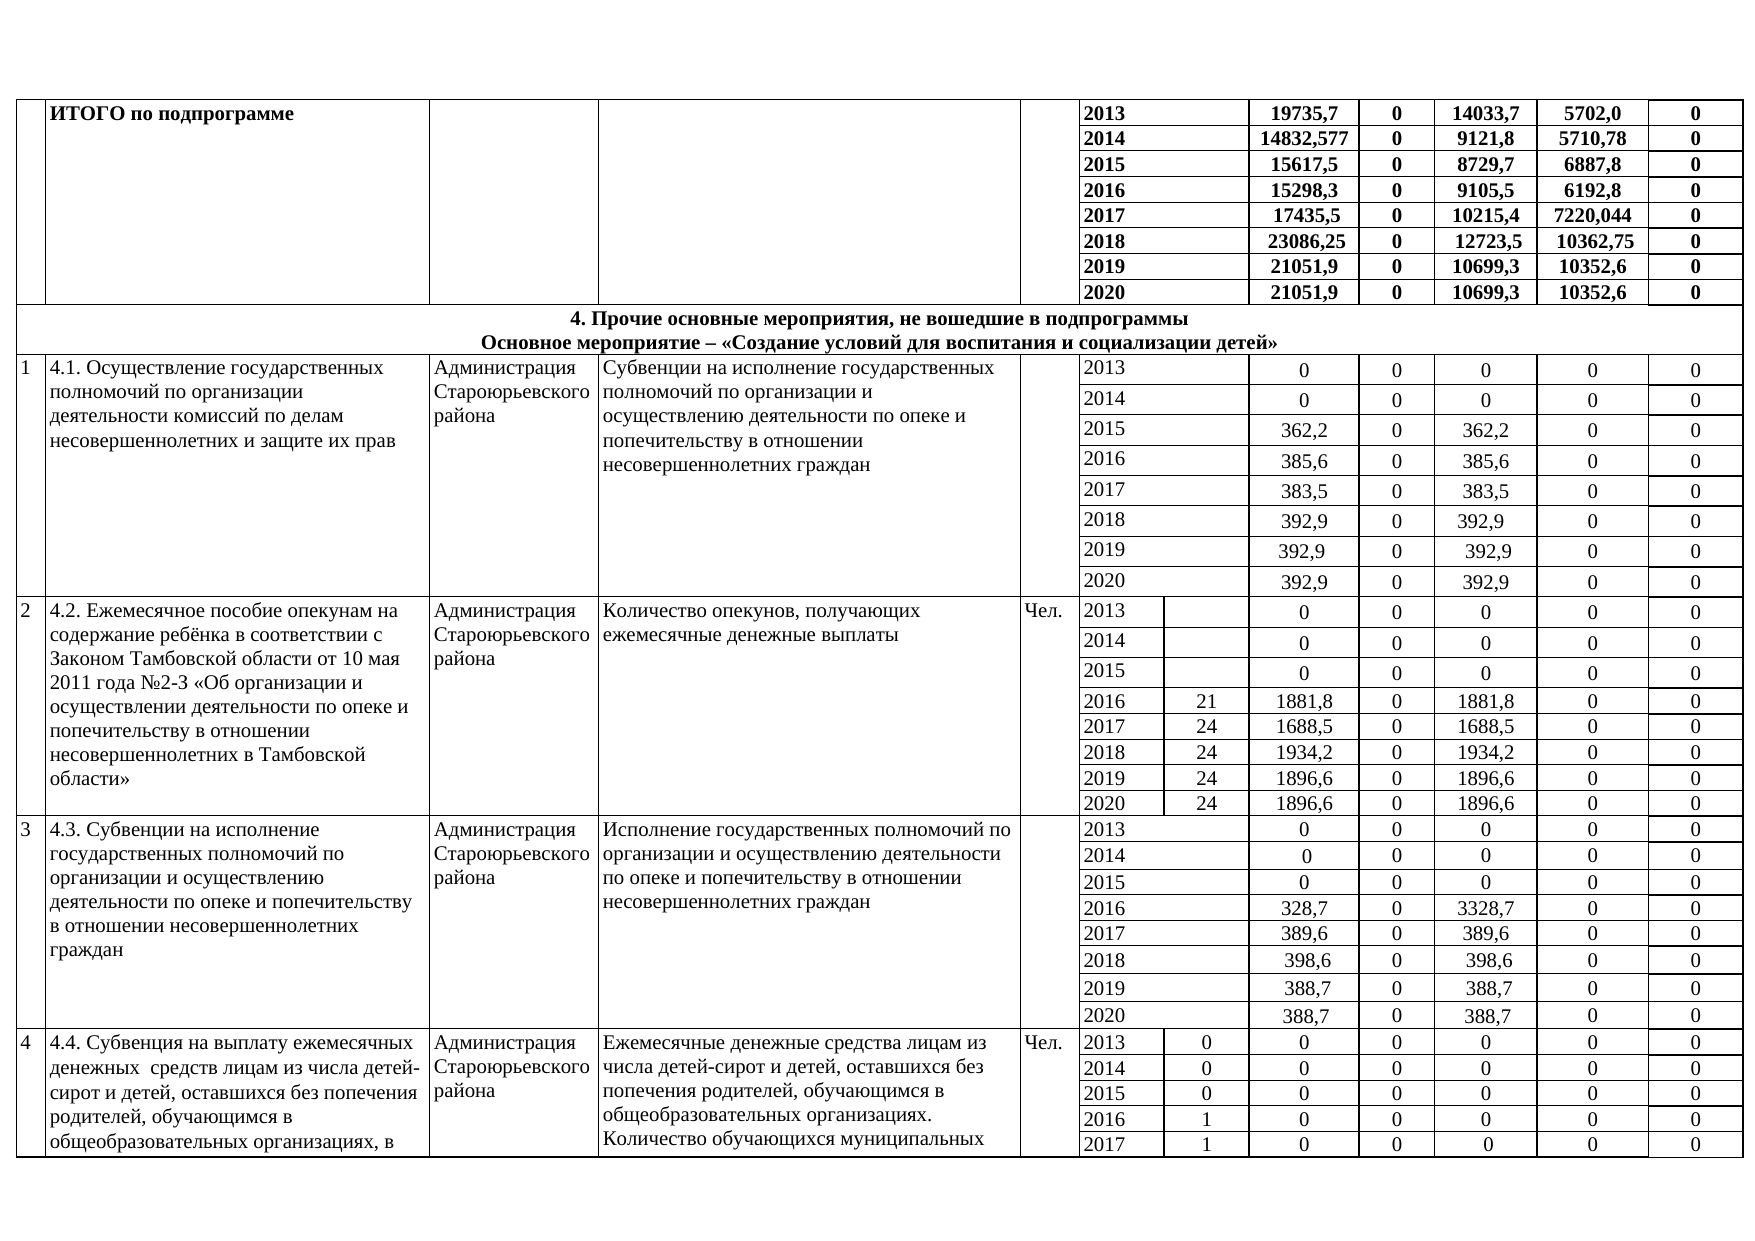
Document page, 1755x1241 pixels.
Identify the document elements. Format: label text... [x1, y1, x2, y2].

table_cell 4.4. Субвенция на выплату ежемесячных денежных средств лицам из числа детей-сирот и детей, оставшихся без попечения родителей, обучающимся в общеобразовательных организациях, в [46, 1029, 429, 1156]
table_cell [17, 100, 45, 304]
table_cell 1 [1165, 1106, 1248, 1131]
table_cell 0 [1538, 567, 1648, 596]
table_cell 0 [1250, 597, 1358, 627]
table_cell 0 [1360, 537, 1434, 566]
table_cell 0 [1250, 1106, 1358, 1131]
table_cell 0 [1360, 100, 1434, 125]
table_cell 5702,0 [1538, 100, 1648, 125]
table_cell 0 [1649, 1132, 1742, 1156]
table_cell 0 [1649, 870, 1742, 894]
table_cell 362,2 [1250, 415, 1358, 445]
table_cell 0 [1360, 740, 1434, 764]
table_cell 0 [1250, 1132, 1358, 1156]
table_cell [1744, 253, 1754, 278]
table_cell 0 [1250, 385, 1358, 414]
table_cell [1021, 355, 1079, 596]
table_cell 0 [1649, 689, 1742, 713]
table_cell 0 [1744, 1080, 1754, 1105]
table_cell [1744, 202, 1754, 227]
table_cell Субвенции на исполнение государственных полномочий по организации и осуществлению деятельности по опеке и попечительству в отношении несовершеннолетних граждан [599, 355, 1020, 596]
table_cell 2014 [1080, 628, 1163, 657]
table_cell 10215,4 [1435, 203, 1536, 227]
table_cell [1165, 597, 1248, 627]
table_cell [1744, 176, 1754, 202]
table_cell 0 [1360, 765, 1434, 790]
table_cell 0 [1538, 740, 1648, 764]
table_cell 398,6 [1435, 946, 1536, 973]
table_cell 392,9 [1435, 506, 1536, 536]
table_cell 0 [1435, 1029, 1536, 1054]
table_cell 383,5 [1250, 476, 1358, 505]
table_cell ИТОГО по подпрограмме [46, 100, 429, 304]
table_cell 9121,8 [1435, 126, 1536, 150]
table_cell [1744, 536, 1754, 566]
table_cell 0 [1435, 816, 1536, 841]
table_cell 0 [1250, 1081, 1358, 1105]
table_cell 389,6 [1250, 921, 1358, 945]
table_cell 2018 [1080, 506, 1248, 536]
table_cell [1744, 945, 1754, 973]
table_cell 0 [1744, 1105, 1754, 1131]
table_cell 2014 [1080, 126, 1248, 150]
table_cell 0 [1360, 688, 1434, 713]
table_cell 4.3. Субвенции на исполнение государственных полномочий по организации и осуществлению деятельности по опеке и попечительству в отношении несовершеннолетних граждан [46, 816, 429, 1028]
table_cell 0 [1649, 126, 1742, 150]
table_cell 1881,8 [1250, 688, 1358, 713]
table_cell 0 [1744, 713, 1754, 738]
table_cell 0 [1649, 477, 1742, 505]
table_cell 0 [1649, 715, 1742, 738]
table_cell 4 [17, 1029, 45, 1156]
table_cell 1934,2 [1435, 740, 1536, 764]
table_cell 0 [1538, 1132, 1648, 1156]
table_cell 328,7 [1250, 895, 1358, 920]
table_cell 0 [1649, 658, 1742, 687]
table_cell 2018 [1080, 946, 1248, 973]
table_cell 0 [1649, 1107, 1742, 1131]
table_cell 2016 [1080, 895, 1248, 920]
table_cell 0 [1744, 627, 1754, 657]
table_cell 8729,7 [1435, 151, 1536, 176]
table_cell 0 [1649, 203, 1742, 227]
table_cell 0 [1360, 1002, 1434, 1028]
table_cell 0 [1360, 870, 1434, 894]
table_cell 2017 [1080, 203, 1248, 227]
table_cell 0 [1360, 921, 1434, 945]
table_cell 0 [1360, 446, 1434, 475]
table_cell 2015 [1080, 870, 1248, 894]
table_cell 0 [1165, 1055, 1248, 1079]
table_cell 0 [1744, 1028, 1754, 1054]
table_cell 0 [1435, 1106, 1536, 1131]
table_cell 0 [1250, 355, 1358, 384]
table_cell 1881,8 [1435, 688, 1536, 713]
table_cell 1 [17, 355, 45, 596]
table_cell 0 [1538, 1029, 1648, 1054]
table_cell 0 [1435, 597, 1536, 627]
table_cell 10352,6 [1538, 254, 1648, 278]
table_cell 0 [1250, 628, 1358, 657]
table_cell 385,6 [1435, 446, 1536, 475]
table_cell [1744, 279, 1754, 304]
table_cell 24 [1165, 765, 1248, 790]
table_cell [1744, 505, 1754, 536]
table_cell 2018 [1080, 228, 1248, 253]
table_cell [1744, 99, 1754, 125]
table_cell 0 [1744, 1131, 1754, 1156]
table_cell 24 [1165, 714, 1248, 738]
table_cell 7220,044 [1538, 203, 1648, 227]
table_cell 0 [1744, 657, 1754, 687]
table_cell 0 [1360, 567, 1434, 596]
table_cell 362,2 [1435, 415, 1536, 445]
table_cell 0 [1250, 816, 1358, 841]
table_cell [1744, 973, 1754, 1001]
table_cell 0 [1538, 537, 1648, 566]
table_cell 0 [1250, 1055, 1358, 1079]
table_cell 0 [1744, 1054, 1754, 1079]
table_cell 2019 [1080, 974, 1248, 1001]
table_cell 2020 [1080, 1002, 1248, 1028]
table_cell 0 [1538, 688, 1648, 713]
table_cell 0 [1649, 628, 1742, 657]
table_cell 5710,78 [1538, 126, 1648, 150]
table_cell 0 [1538, 355, 1648, 384]
table_cell [1744, 841, 1754, 868]
table_cell 10699,3 [1435, 254, 1536, 278]
table_cell 2017 [1080, 714, 1163, 738]
table_cell 0 [1538, 597, 1648, 627]
table_cell [1744, 1001, 1754, 1028]
table_cell 0 [1435, 658, 1536, 687]
table_cell [1744, 894, 1754, 920]
table_cell [1744, 445, 1754, 475]
table_cell 2014 [1080, 842, 1248, 868]
table_cell 0 [1360, 1132, 1434, 1156]
table_cell 0 [1360, 974, 1434, 1001]
table_cell 0 [1435, 628, 1536, 657]
table_cell Администрация Староюрьевского района [430, 597, 598, 815]
table_cell 0 [1649, 947, 1742, 973]
table_cell 0 [1360, 126, 1434, 150]
table_cell 21051,9 [1250, 280, 1358, 304]
table_cell 15298,3 [1250, 177, 1358, 202]
table_cell [1744, 414, 1754, 445]
table_cell 392,9 [1250, 537, 1358, 566]
table_cell 2019 [1080, 537, 1248, 566]
table_cell 2020 [1080, 280, 1248, 304]
table_cell 0 [1538, 506, 1648, 536]
table_cell 23086,25 [1250, 228, 1358, 253]
table_cell 0 [1360, 355, 1434, 384]
table_cell 0 [1360, 177, 1434, 202]
table_cell 2016 [1080, 688, 1163, 713]
table_cell 0 [1649, 255, 1742, 278]
table_cell 0 [1360, 628, 1434, 657]
table_cell Администрация Староюрьевского района [430, 355, 598, 596]
table_cell 2020 [1080, 791, 1163, 815]
table_cell 0 [1649, 507, 1742, 536]
table_cell 24 [1165, 791, 1248, 815]
table_cell 0 [1360, 254, 1434, 278]
table_cell 385,6 [1250, 446, 1358, 475]
table_cell 6887,8 [1538, 151, 1648, 176]
table_cell 383,5 [1435, 476, 1536, 505]
table_cell 1896,6 [1435, 765, 1536, 790]
table_cell 0 [1649, 386, 1742, 414]
table_cell 0 [1649, 416, 1742, 445]
table_cell [430, 100, 598, 304]
table_cell 389,6 [1435, 921, 1536, 945]
table_cell 9105,5 [1435, 177, 1536, 202]
table_cell 0 [1360, 1029, 1434, 1054]
table_cell 2013 [1080, 355, 1248, 384]
table_cell 0 [1360, 946, 1434, 973]
table_cell 2015 [1080, 1081, 1163, 1105]
table_cell 0 [1649, 740, 1742, 764]
table_cell 2015 [1080, 415, 1248, 445]
table_cell 0 [1165, 1081, 1248, 1105]
table_cell 0 [1649, 568, 1742, 596]
table_cell 0 [1649, 921, 1742, 945]
table_cell [1744, 354, 1754, 384]
table_cell 0 [1538, 974, 1648, 1001]
table_cell [1744, 566, 1754, 596]
table_cell 2017 [1080, 476, 1248, 505]
table_cell 0 [1360, 385, 1434, 414]
table_cell 0 [1360, 415, 1434, 445]
table_cell [1021, 816, 1079, 1028]
table_cell 0 [1538, 1106, 1648, 1131]
table_cell 2013 [1080, 100, 1248, 125]
table_cell 0 [1649, 1081, 1742, 1105]
table_cell 1934,2 [1250, 740, 1358, 764]
table_cell 4. Прочие основные мероприятия, не вошедшие в подпрограммы Основное мероприятие – «Создание условий для воспитания и социализации детей» [17, 305, 1742, 354]
table_cell 2020 [1080, 567, 1248, 596]
table_cell 0 [1435, 1132, 1536, 1156]
table_cell 0 [1649, 152, 1742, 176]
table_cell 388,7 [1435, 974, 1536, 1001]
table_cell 14832,577 [1250, 126, 1358, 150]
table_cell Исполнение государственных полномочий по организации и осуществлению деятельности по опеке и попечительству в отношении несовершеннолетних граждан [599, 816, 1020, 1028]
table_cell 0 [1360, 506, 1434, 536]
table_cell 0 [1538, 765, 1648, 790]
table_cell 0 [1360, 280, 1434, 304]
table_cell 0 [1360, 476, 1434, 505]
table_cell 0 [1250, 1029, 1358, 1054]
table_cell 0 [1538, 1002, 1648, 1028]
table_cell Чел. [1021, 597, 1079, 815]
table_cell 2017 [1080, 921, 1248, 945]
table_cell Количество опекунов, получающих ежемесячные денежные выплаты [599, 597, 1020, 815]
table_cell 0 [1649, 1002, 1742, 1028]
table_cell 21 [1165, 688, 1248, 713]
table_cell 1896,6 [1435, 791, 1536, 815]
table_cell [1165, 658, 1248, 687]
table_cell 1 [1165, 1132, 1248, 1156]
table_cell 2016 [1080, 1106, 1163, 1131]
table_cell 0 [1744, 739, 1754, 764]
table_cell [1744, 150, 1754, 176]
table_cell 0 [1649, 1030, 1742, 1054]
table_cell 1688,5 [1435, 714, 1536, 738]
table_cell 0 [1744, 790, 1754, 815]
table_cell 14033,7 [1435, 100, 1536, 125]
table_cell 0 [1538, 791, 1648, 815]
table_cell 0 [1538, 385, 1648, 414]
table_cell 0 [1435, 1055, 1536, 1079]
table_cell 0 [1250, 870, 1358, 894]
table_cell 1688,5 [1250, 714, 1358, 738]
table_cell [1744, 815, 1754, 841]
table_cell 10362,75 [1538, 228, 1648, 253]
table_cell 0 [1538, 415, 1648, 445]
table_cell 0 [1360, 714, 1434, 738]
table_cell [1744, 125, 1754, 150]
table_cell 0 [1744, 764, 1754, 790]
table_cell 0 [1360, 791, 1434, 815]
table_cell 392,9 [1435, 537, 1536, 566]
table_cell 0 [1538, 628, 1648, 657]
table_cell 392,9 [1250, 567, 1358, 596]
table_cell 0 [1649, 446, 1742, 475]
table_cell 2017 [1080, 1132, 1163, 1156]
table_cell Администрация Староюрьевского района [430, 816, 598, 1028]
table_cell 0 [1435, 385, 1536, 414]
table_cell 2013 [1080, 597, 1163, 627]
table_cell 2 [17, 597, 45, 815]
table_cell 0 [1435, 1081, 1536, 1105]
table_cell 0 [1538, 946, 1648, 973]
table_cell 0 [1360, 895, 1434, 920]
table_cell 0 [1538, 658, 1648, 687]
table_cell Администрация Староюрьевского района [430, 1029, 598, 1156]
table_cell [1744, 227, 1754, 253]
table_cell 0 [1649, 537, 1742, 566]
table_cell 2013 [1080, 1029, 1163, 1054]
table_cell 0 [1538, 816, 1648, 841]
table_cell [1744, 384, 1754, 414]
table_cell 21051,9 [1250, 254, 1358, 278]
table_cell 0 [1538, 476, 1648, 505]
table_cell 0 [1165, 1029, 1248, 1054]
table_cell 0 [1360, 228, 1434, 253]
table_cell 2016 [1080, 177, 1248, 202]
table_cell 2019 [1080, 254, 1248, 278]
table_cell 0 [1360, 597, 1434, 627]
table_cell 0 [1360, 1055, 1434, 1079]
table_cell 0 [1538, 446, 1648, 475]
table_cell 0 [1538, 1055, 1648, 1079]
table_cell 0 [1649, 817, 1742, 841]
table_cell 0 [1649, 896, 1742, 920]
table_cell 0 [1649, 975, 1742, 1001]
table_cell 0 [1250, 658, 1358, 687]
table_cell 0 [1360, 151, 1434, 176]
table_cell 0 [1435, 842, 1536, 868]
table_cell 388,7 [1435, 1002, 1536, 1028]
table_cell 0 [1360, 842, 1434, 868]
table_cell 0 [1744, 687, 1754, 713]
table_cell 0 [1538, 842, 1648, 868]
table_cell Чел. [1021, 1029, 1079, 1156]
table_cell 0 [1649, 229, 1742, 253]
table_cell [1744, 869, 1754, 894]
table_cell 388,7 [1250, 974, 1358, 1001]
table_cell 0 [1360, 1081, 1434, 1105]
table_cell 0 [1649, 598, 1742, 627]
table_cell 392,9 [1435, 567, 1536, 596]
table_cell 2016 [1080, 446, 1248, 475]
table_cell [1744, 920, 1754, 945]
table_cell 2019 [1080, 765, 1163, 790]
table_cell 1896,6 [1250, 765, 1358, 790]
table_cell 3 [17, 816, 45, 1028]
table_cell 10699,3 [1435, 280, 1536, 304]
table_cell 0 [1649, 843, 1742, 868]
table_cell 0 [1649, 280, 1742, 304]
table_cell 2015 [1080, 151, 1248, 176]
table_cell [1744, 475, 1754, 505]
table_cell 0 [1744, 596, 1754, 627]
table_cell 10352,6 [1538, 280, 1648, 304]
table_cell 0 [1649, 101, 1742, 125]
table_cell 2018 [1080, 740, 1163, 764]
table_cell 0 [1435, 870, 1536, 894]
table_cell 0 [1538, 714, 1648, 738]
table_cell 398,6 [1250, 946, 1358, 973]
table_cell 15617,5 [1250, 151, 1358, 176]
table_cell 24 [1165, 740, 1248, 764]
table_cell 0 [1435, 355, 1536, 384]
table_cell 4.1. Осуществление государственных полномочий по организации деятельности комиссий по делам несовершеннолетних и защите их прав [46, 355, 429, 596]
table_cell [1744, 304, 1754, 354]
table_cell 3328,7 [1435, 895, 1536, 920]
table_cell 0 [1649, 791, 1742, 815]
table_cell 2013 [1080, 816, 1248, 841]
table_cell 0 [1360, 203, 1434, 227]
table_cell 0 [1538, 895, 1648, 920]
table_cell 17435,5 [1250, 203, 1358, 227]
table_cell 0 [1538, 1081, 1648, 1105]
table_cell 0 [1538, 921, 1648, 945]
table_cell 4.2. Ежемесячное пособие опекунам на содержание ребёнка в соответствии с Законом Тамбовской области от 10 мая 2011 года №2-З «Об организации и осуществлении деятельности по опеке и попечительству в отношении несовершеннолетних в Тамбовской области» [46, 597, 429, 815]
table_cell 0 [1250, 842, 1358, 868]
table_cell 0 [1649, 766, 1742, 790]
table_cell 1896,6 [1250, 791, 1358, 815]
table_cell [599, 100, 1020, 304]
table_cell Ежемесячные денежные средства лицам из числа детей-сирот и детей, оставшихся без попечения родителей, обучающимся в общеобразовательных организациях. Количество обучающихся муниципальных [599, 1029, 1020, 1156]
table_cell 2014 [1080, 385, 1248, 414]
table_cell 0 [1360, 658, 1434, 687]
table_cell [1021, 100, 1079, 304]
table_cell 0 [1649, 178, 1742, 202]
table_cell 6192,8 [1538, 177, 1648, 202]
table_cell 0 [1649, 1056, 1742, 1079]
table_cell 388,7 [1250, 1002, 1358, 1028]
table_cell 2015 [1080, 658, 1163, 687]
table_cell 0 [1360, 816, 1434, 841]
table_cell 12723,5 [1435, 228, 1536, 253]
table_cell 0 [1649, 355, 1742, 384]
table_cell 392,9 [1250, 506, 1358, 536]
table_cell 19735,7 [1250, 100, 1358, 125]
table_cell 0 [1538, 870, 1648, 894]
table_cell 2014 [1080, 1055, 1163, 1079]
table_cell 0 [1360, 1106, 1434, 1131]
table_cell [1165, 628, 1248, 657]
